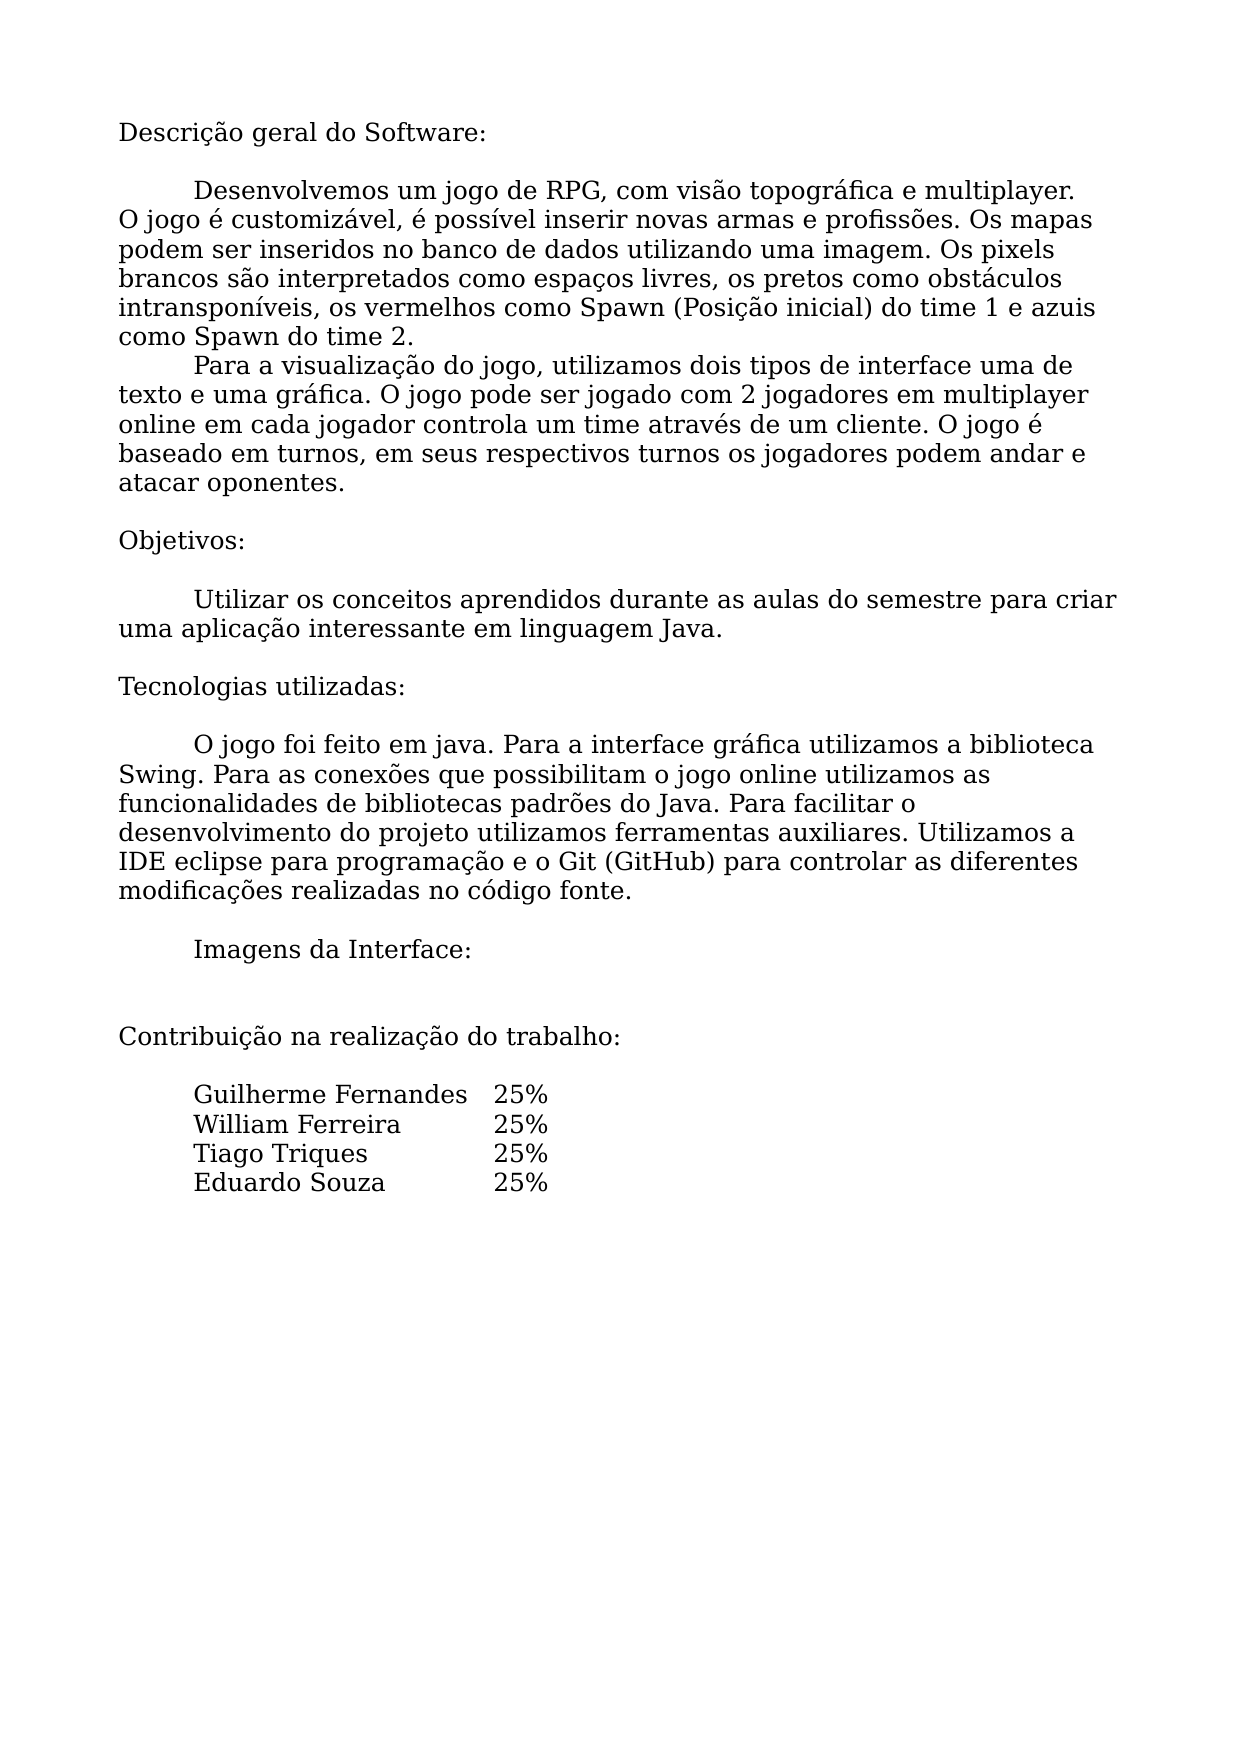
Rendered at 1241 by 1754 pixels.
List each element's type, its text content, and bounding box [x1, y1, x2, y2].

text Descrição geral do Software: [118, 118, 1122, 147]
text William Ferreira 25% [118, 1110, 1122, 1139]
text Contribuição na realização do trabalho: [118, 1022, 1122, 1051]
text Imagens da Interface: [118, 935, 1122, 964]
text Objetivos: [118, 526, 1122, 556]
text O jogo é customizável, é possível inserir novas armas e profissões. Os mapas podem ser inseridos no banco de dados utilizando uma imagem. Os pixels brancos são interpretados como espaços livres, os pretos como obstáculos intransponíveis, os vermelhos como Spawn (Posição inicial) do time 1 e azuis como Spawn do time 2. [118, 206, 1122, 351]
text Tecnologias utilizadas: [118, 672, 1122, 701]
text Tiago Triques 25% [118, 1139, 1122, 1168]
text Para a visualização do jogo, utilizamos dois tipos de interface uma de texto e uma gráfica. O jogo pode ser jogado com 2 jogadores em multiplayer online em cada jogador controla um time através de um cliente. O jogo é baseado em turnos, em seus respectivos turnos os jogadores podem andar e atacar oponentes. [118, 351, 1122, 497]
text Eduardo Souza 25% [118, 1168, 1122, 1197]
text Desenvolvemos um jogo de RPG, com visão topográfica e multiplayer. [118, 176, 1122, 206]
text Utilizar os conceitos aprendidos durante as aulas do semestre para criar uma aplicação interessante em linguagem Java. [118, 585, 1122, 643]
text O jogo foi feito em java. Para a interface gráfica utilizamos a biblioteca Swing. Para as conexões que possibilitam o jogo online utilizamos as funcionalidades de bibliotecas padrões do Java. Para facilitar o desenvolvimento do projeto utilizamos ferramentas auxiliares. Utilizamos a IDE eclipse para programação e o Git (GitHub) para controlar as diferentes modificações realizadas no código fonte. [118, 731, 1122, 906]
text Guilherme Fernandes 25% [118, 1081, 1122, 1110]
